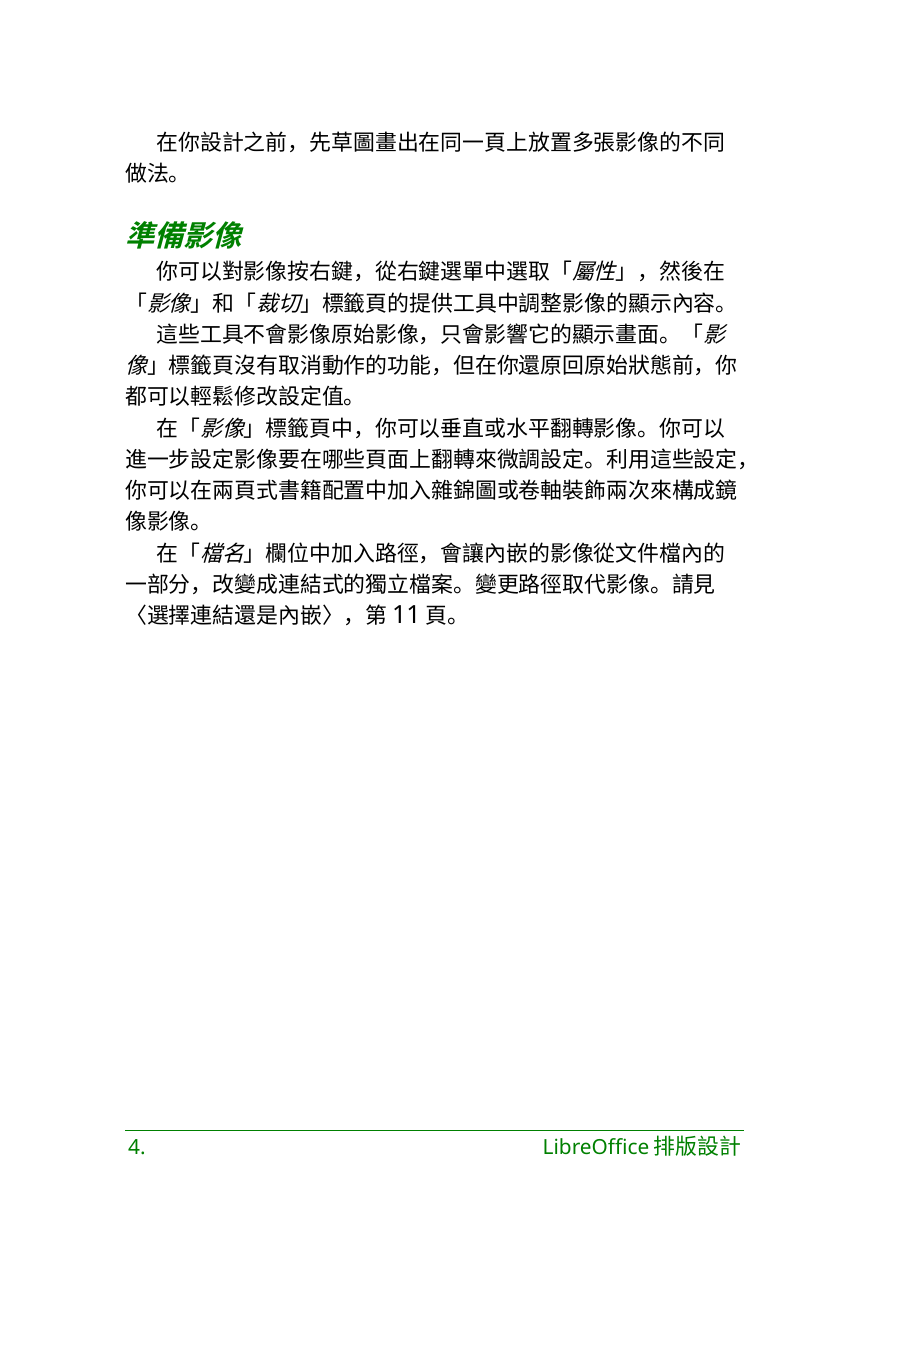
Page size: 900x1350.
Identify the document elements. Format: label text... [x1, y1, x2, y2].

text 在「影像」標籤頁中，你可以垂直或水平翻轉影像。你可以進一步設定影像要在哪些頁面上翻轉來微調設定。利用這些設定，你可以在兩頁式書籍配置中加入雜錦圖或卷軸裝飾兩次來構成鏡像影像。 [125, 411, 744, 536]
subtitle 準備影像 [125, 212, 744, 255]
text 這些工具不會影像原始影像，只會影響它的顯示畫面。「影像」標籤頁沒有取消動作的功能，但在你還原回原始狀態前，你都可以輕鬆修改設定值。 [125, 317, 744, 411]
text 在「檔名」欄位中加入路徑，會讓內嵌的影像從文件檔內的一部分，改變成連結式的獨立檔案。變更路徑取代影像。請見〈選擇連結還是內嵌〉，第9頁。 [125, 536, 744, 630]
text 你可以對影像按右鍵，從右鍵選單中選取「屬性」，然後在「影像」和「裁切」標籤頁的提供工具中調整影像的顯示內容。 [125, 255, 744, 317]
text 在你設計之前，先草圖畫出在同一頁上放置多張影像的不同做法。 [125, 125, 744, 187]
